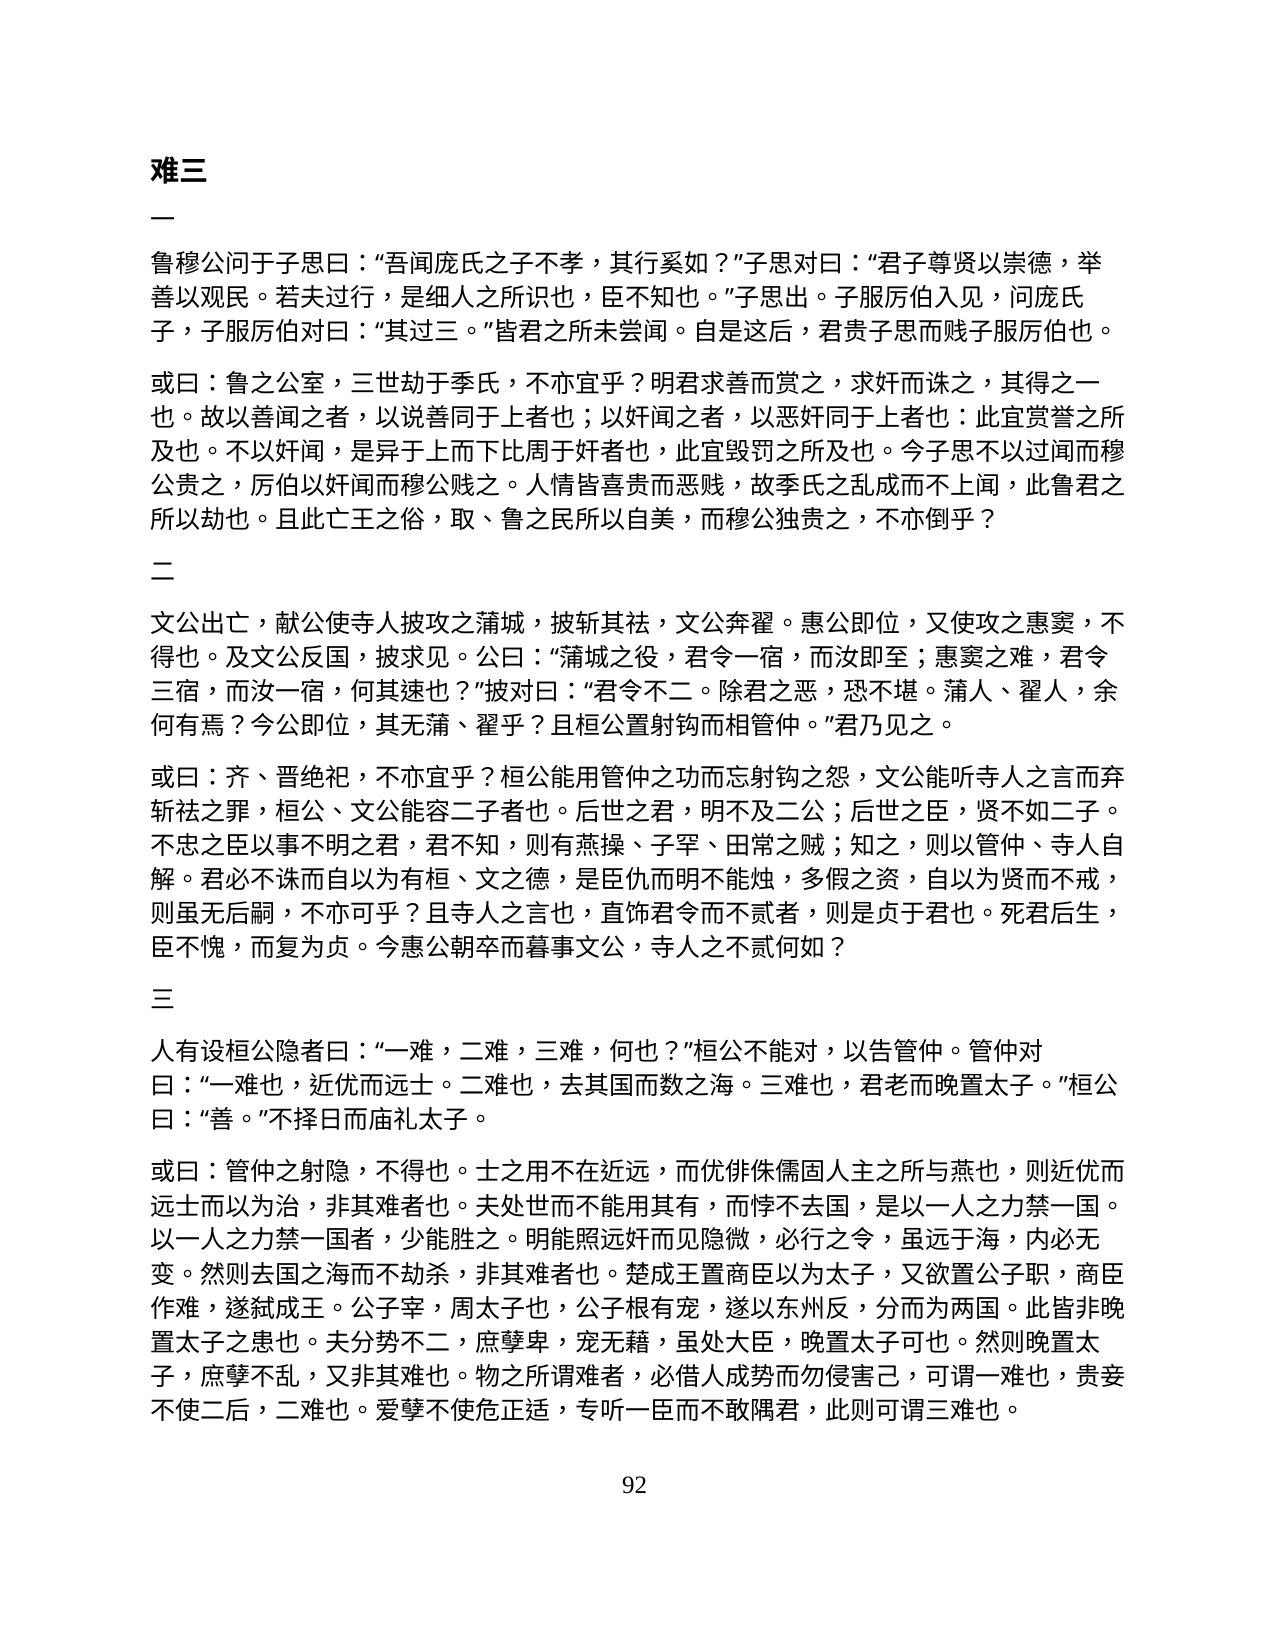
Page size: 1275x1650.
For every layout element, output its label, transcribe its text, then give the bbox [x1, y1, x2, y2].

text 或曰：管仲之射隐，不得也。士之用不在近远，而优俳侏儒固人主之所与燕也，则近优而远士而以为治，非其难者也。夫处世而不能用其有，而悖不去国，是以一人之力禁一国。以一人之力禁一国者，少能胜之。明能照远奸而见隐微，必行之令，虽远于海，内必无变。然则去国之海而不劫杀，非其难者也。楚成王置商臣以为太子，又欲置公子职，商臣作难，遂弑成王。公子宰，周太子也，公子根有宠，遂以东州反，分而为两国。此皆非晚置太子之患也。夫分势不二，庶孽卑，宠无藉，虽处大臣，晚置太子可也。然则晚置太子，庶孽不乱，又非其难也。物之所谓难者，必借人成势而勿侵害己，可谓一难也，贵妾不使二后，二难也。爱孽不使危正适，专听一臣而不敢隅君，此则可谓三难也。 [150, 1154, 1125, 1427]
text 三 [150, 982, 1125, 1016]
text 一 [150, 202, 1125, 236]
text 文公出亡，献公使寺人披攻之蒲城，披斩其祛，文公奔翟。惠公即位，又使攻之惠窦，不得也。及文公反国，披求见。公曰：“蒲城之役，君令一宿，而汝即至；惠窦之难，君令三宿，而汝一宿，何其速也？”披对曰：“君令不二。除君之恶，恐不堪。蒲人、翟人，余何有焉？今公即位，其无蒲、翟乎？且桓公置射钩而相管仲。”君乃见之。 [150, 606, 1125, 742]
text 人有设桓公隐者曰：“一难，二难，三难，何也？”桓公不能对，以告管仲。管仲对曰：“一难也，近优而远士。二难也，去其国而数之海。三难也，君老而晚置太子。”桓公曰：“善。”不择日而庙礼太子。 [150, 1034, 1125, 1136]
text 鲁穆公问于子思曰：“吾闻庞氏之子不孝，其行奚如？”子思对曰：“君子尊贤以崇德，举善以观民。若夫过行，是细人之所识也，臣不知也。”子思出。子服厉伯入见，问庞氏子，子服厉伯对曰：“其过三。”皆君之所未尝闻。自是这后，君贵子思而贱子服厉伯也。 [150, 245, 1125, 347]
subtitle 难三 [150, 150, 1125, 190]
text 二 [150, 553, 1125, 588]
text 或曰：鲁之公室，三世劫于季氏，不亦宜乎？明君求善而赏之，求奸而诛之，其得之一也。故以善闻之者，以说善同于上者也；以奸闻之者，以恶奸同于上者也：此宜赏誉之所及也。不以奸闻，是异于上而下比周于奸者也，此宜毁罚之所及也。今子思不以过闻而穆公贵之，厉伯以奸闻而穆公贱之。人情皆喜贵而恶贱，故季氏之乱成而不上闻，此鲁君之所以劫也。且此亡王之俗，取、鲁之民所以自美，而穆公独贵之，不亦倒乎？ [150, 365, 1125, 536]
text 或曰：齐、晋绝祀，不亦宜乎？桓公能用管仲之功而忘射钩之怨，文公能听寺人之言而弃斩祛之罪，桓公、文公能容二子者也。后世之君，明不及二公；后世之臣，贤不如二子。不忠之臣以事不明之君，君不知，则有燕操、子罕、田常之贼；知之，则以管仲、寺人自解。君必不诛而自以为有桓、文之德，是臣仇而明不能烛，多假之资，自以为贤而不戒，则虽无后嗣，不亦可乎？且寺人之言也，直饰君令而不贰者，则是贞于君也。死君后生，臣不愧，而复为贞。今惠公朝卒而暮事文公，寺人之不贰何如？ [150, 760, 1125, 964]
